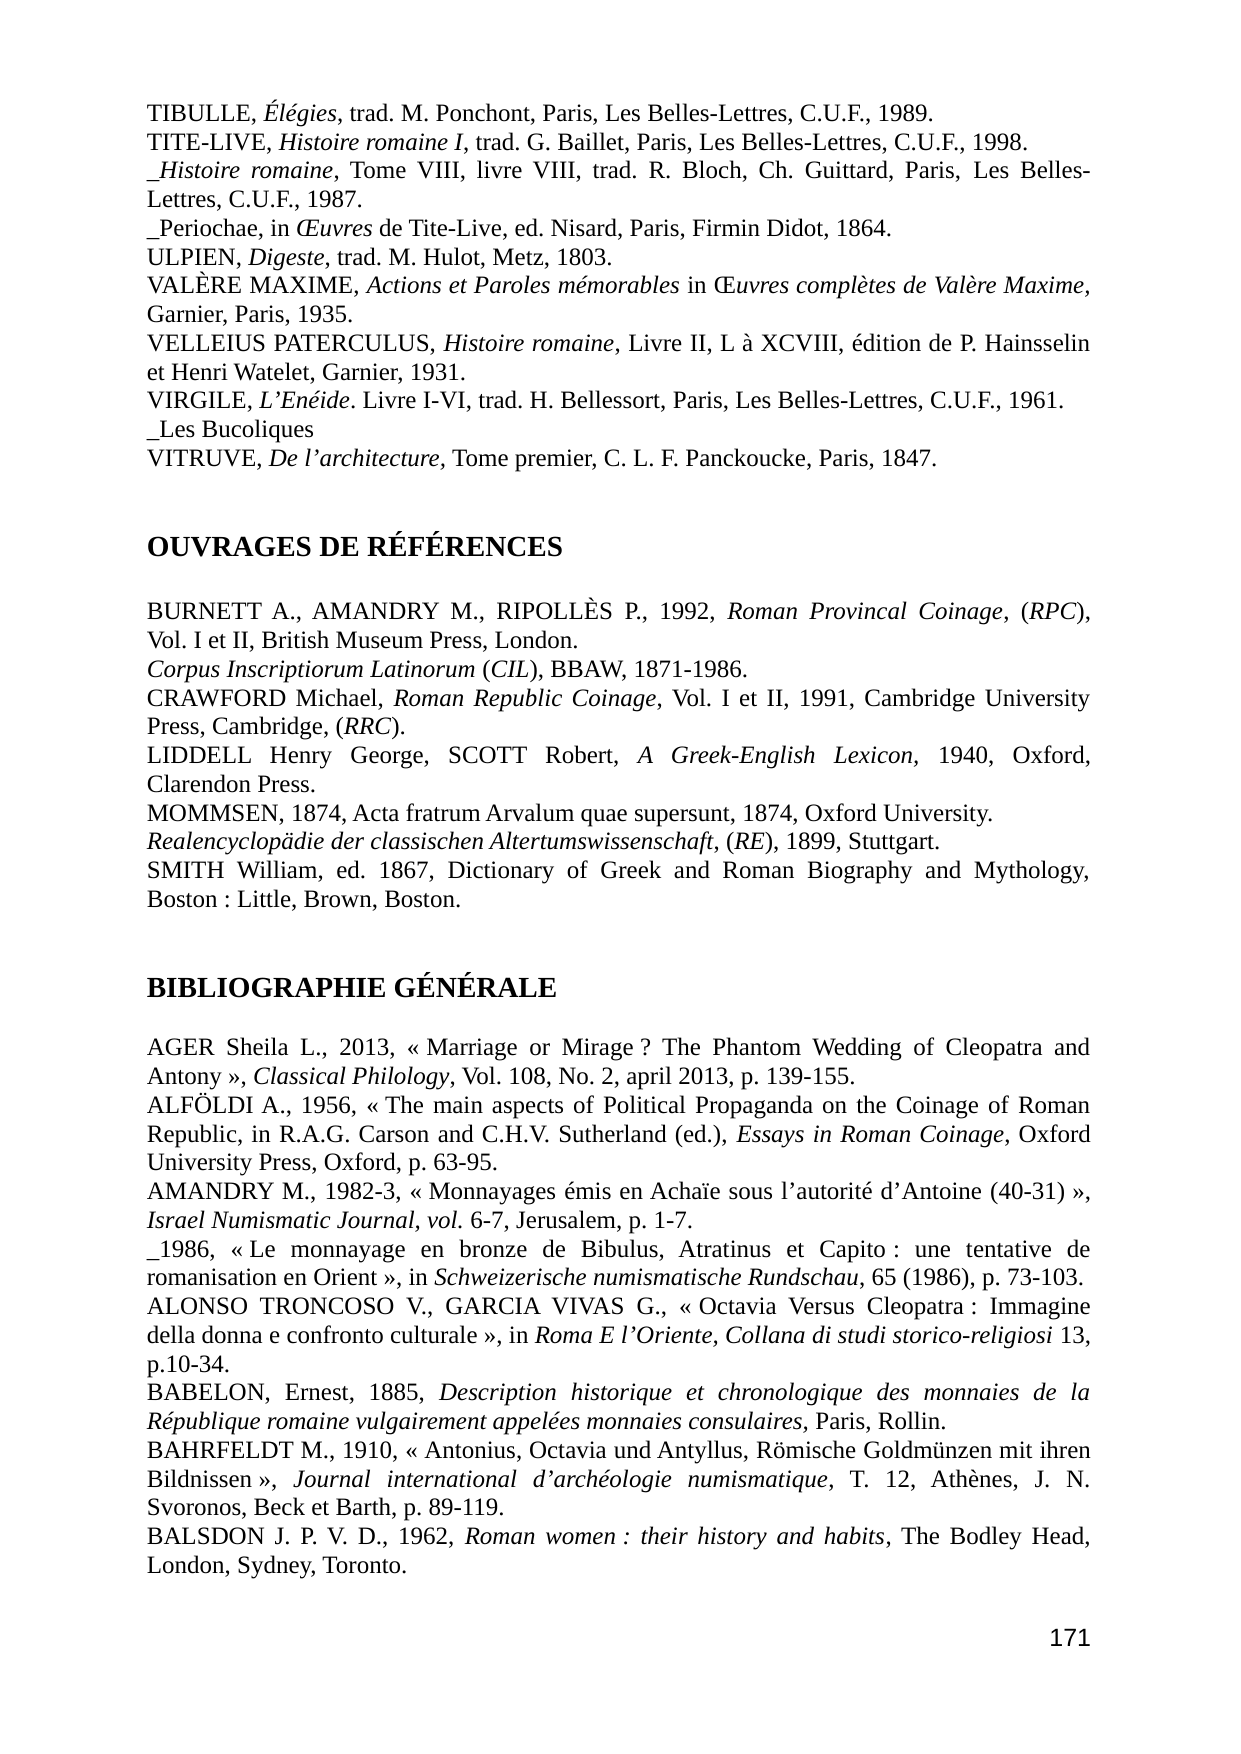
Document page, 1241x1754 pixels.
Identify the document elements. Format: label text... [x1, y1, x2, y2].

text AMANDRY M., 1982-3, « Monnayages émis en Achaïe sous l’autorité d’Antoine (40-31) », Israel Numismatic Journal, vol. 6-7, Jerusalem, p. 1-7. [147, 1176, 1091, 1234]
text MOMMSEN, 1874, Acta fratrum Arvalum quae supersunt, 1874, Oxford University. [147, 798, 1091, 826]
text BIBLIOGRAPHIE GÉNÉRALE [147, 970, 1091, 1004]
text Corpus Inscriptiorum Latinorum (CIL), BBAW, 1871-1986. [147, 654, 1091, 683]
text BAHRFELDT M., 1910, « Antonius, Octavia und Antyllus, Römische Goldmünzen mit ihren Bildnissen », Journal international d’archéologie numismatique, T. 12, Athènes, J. N. Svoronos, Beck et Barth, p. 89-119. [147, 1435, 1091, 1521]
text TITE-LIVE, Histoire romaine I, trad. G. Baillet, Paris, Les Belles-Lettres, C.U.F., 1998. [147, 127, 1091, 156]
text BURNETT A., AMANDRY M., RIPOLLÈS P., 1992, Roman Provincal Coinage, (RPC), Vol. I et II, British Museum Press, London. [147, 596, 1091, 654]
text _Histoire romaine, Tome VIII, livre VIII, trad. R. Bloch, Ch. Guittard, Paris, Les Belles-Lettres, C.U.F., 1987. [147, 156, 1091, 213]
text LIDDELL Henry George, SCOTT Robert, A Greek-English Lexicon, 1940, Oxford, Clarendon Press. [147, 740, 1091, 798]
text SMITH William, ed. 1867, Dictionary of Greek and Roman Biography and Mythology, Boston : Little, Brown, Boston. [147, 855, 1091, 913]
text CRAWFORD Michael, Roman Republic Coinage, Vol. I et II, 1991, Cambridge University Press, Cambridge, (RRC). [147, 683, 1091, 740]
text VITRUVE, De l’architecture, Tome premier, C. L. F. Panckoucke, Paris, 1847. [147, 443, 1091, 472]
text Realencyclopädie der classischen Altertumswissenschaft, (RE), 1899, Stuttgart. [147, 826, 1091, 855]
text TIBULLE, Élégies, trad. M. Ponchont, Paris, Les Belles-Lettres, C.U.F., 1989. [147, 98, 1091, 127]
text _Les Bucoliques [147, 414, 1091, 443]
text _Periochae, in Œuvres de Tite-Live, ed. Nisard, Paris, Firmin Didot, 1864. [147, 213, 1091, 242]
text VELLEIUS PATERCULUS, Histoire romaine, Livre II, L à XCVIII, édition de P. Hainsselin et Henri Watelet, Garnier, 1931. [147, 328, 1091, 386]
text BALSDON J. P. V. D., 1962, Roman women : their history and habits, The Bodley Head, London, Sydney, Toronto. [147, 1521, 1091, 1579]
text ALFÖLDI A., 1956, « The main aspects of Political Propaganda on the Coinage of Roman Republic, in R.A.G. Carson and C.H.V. Sutherland (ed.), Essays in Roman Coinage, Oxford University Press, Oxford, p. 63-95. [147, 1090, 1091, 1176]
text OUVRAGES DE RÉFÉRENCES [147, 529, 1091, 563]
text AGER Sheila L., 2013, « Marriage or Mirage ? The Phantom Wedding of Cleopatra and Antony », Classical Philology, Vol. 108, No. 2, april 2013, p. 139-155. [147, 1032, 1091, 1090]
text VIRGILE, L’Enéide. Livre I-VI, trad. H. Bellessort, Paris, Les Belles-Lettres, C.U.F., 1961. [147, 386, 1091, 414]
text _1986, « Le monnayage en bronze de Bibulus, Atratinus et Capito : une tentative de romanisation en Orient », in Schweizerische numismatische Rundschau, 65 (1986), p. 73-103. [147, 1234, 1091, 1291]
text BABELON, Ernest, 1885, Description historique et chronologique des monnaies de la République romaine vulgairement appelées monnaies consulaires, Paris, Rollin. [147, 1377, 1091, 1435]
text VALÈRE MAXIME, Actions et Paroles mémorables in Œuvres complètes de Valère Maxime, Garnier, Paris, 1935. [147, 271, 1091, 328]
text ALONSO TRONCOSO V., GARCIA VIVAS G., « Octavia Versus Cleopatra : Immagine della donna e confronto culturale », in Roma E l’Oriente, Collana di studi storico-religiosi 13, p.10-34. [147, 1291, 1091, 1377]
text ULPIEN, Digeste, trad. M. Hulot, Metz, 1803. [147, 242, 1091, 271]
